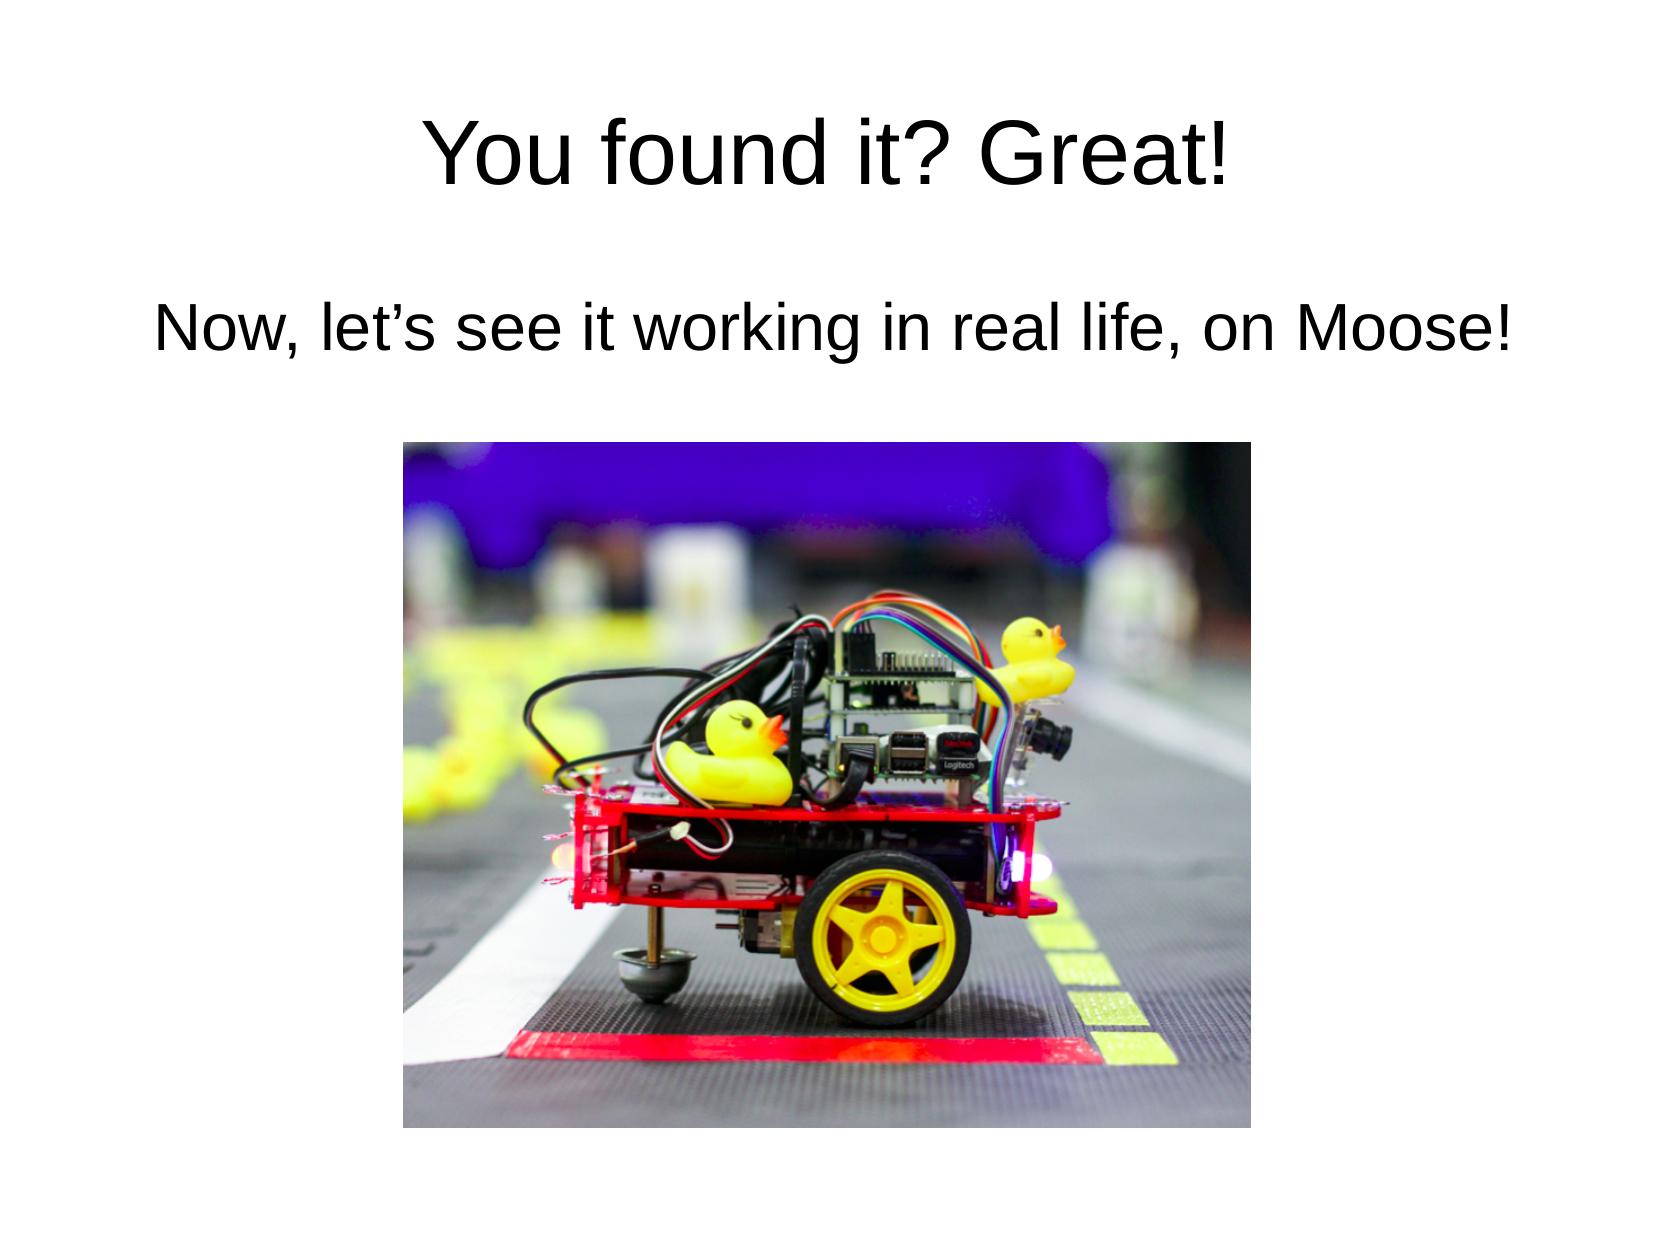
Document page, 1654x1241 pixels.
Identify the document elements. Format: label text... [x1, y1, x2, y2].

title You found it? Great! [82, 49, 1571, 257]
list Now, let’s see it working in real life, on Moose! [82, 290, 1571, 1010]
picture [403, 442, 1251, 1128]
